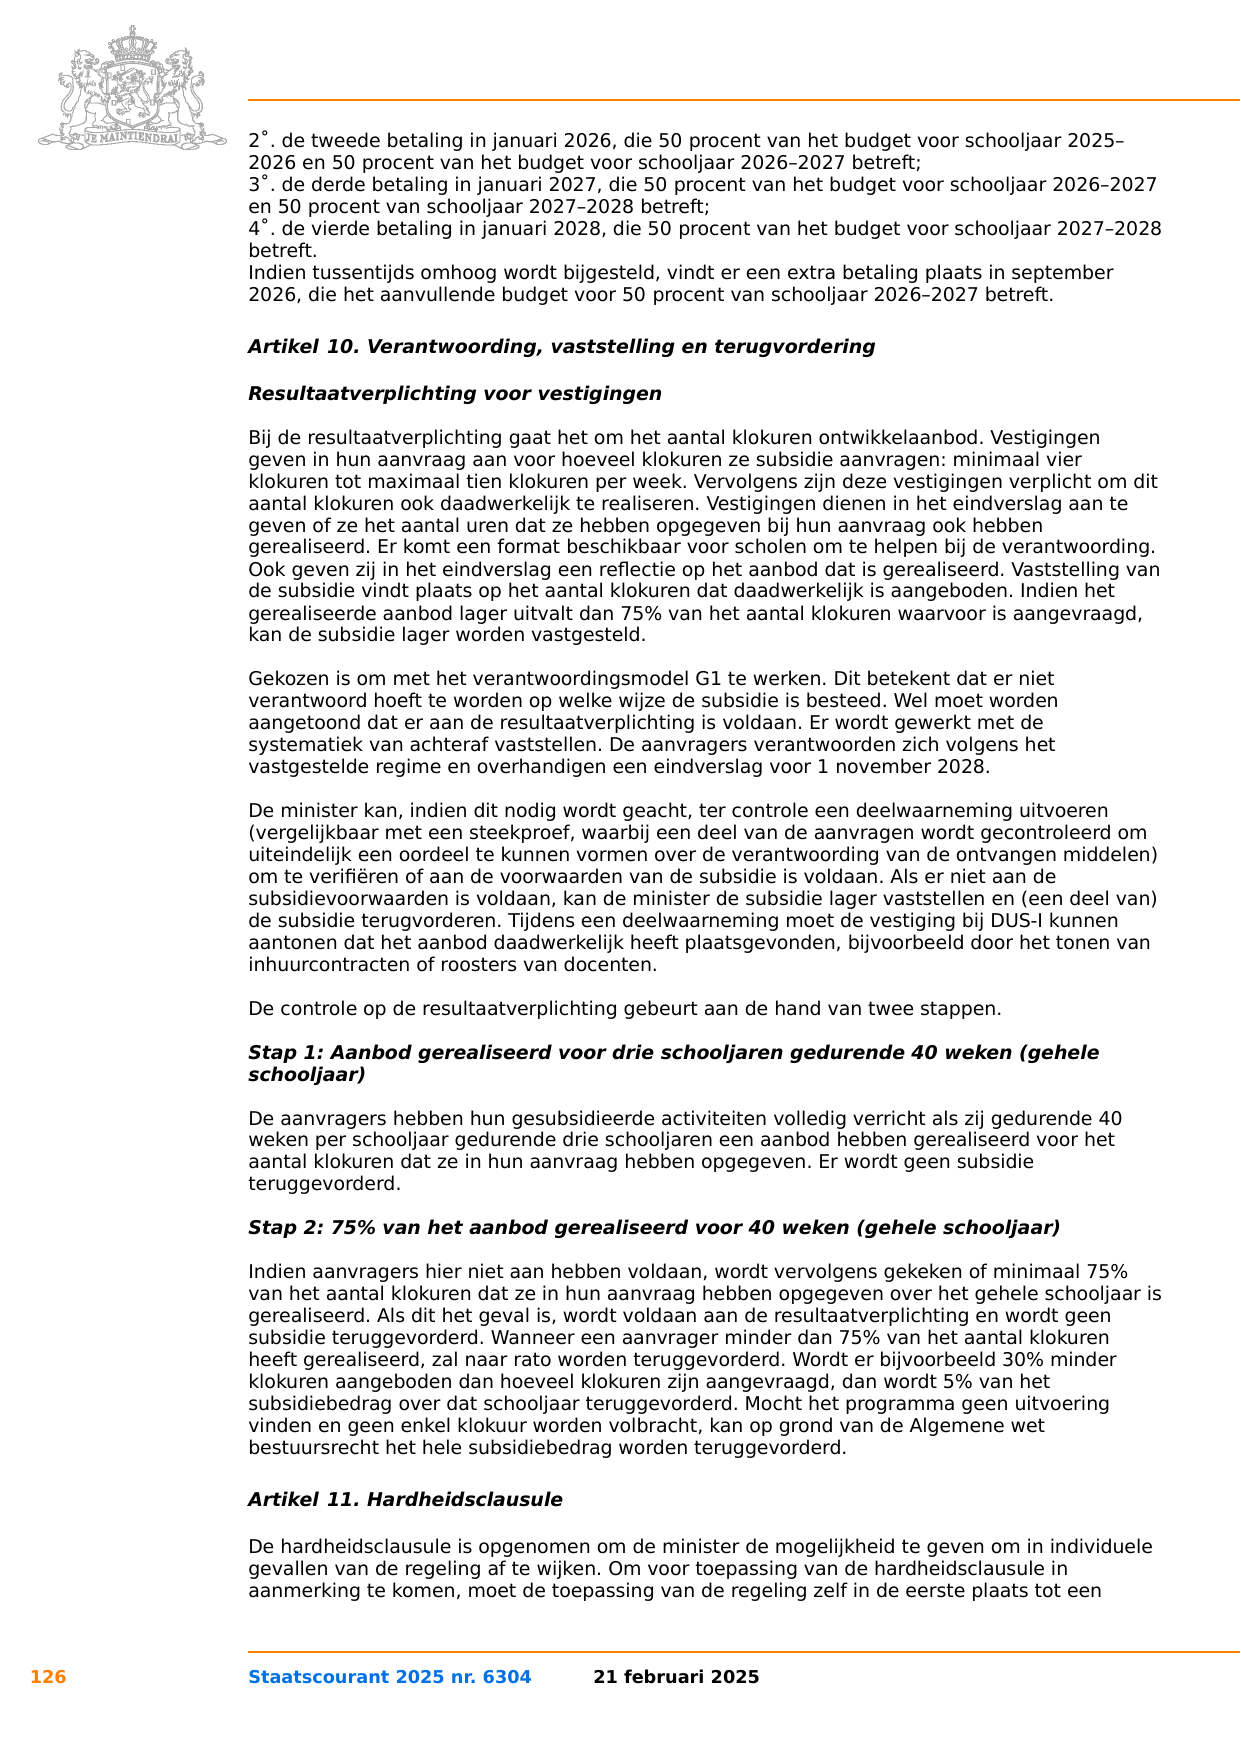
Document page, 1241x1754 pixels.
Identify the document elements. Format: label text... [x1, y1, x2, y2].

subtitle Resultaatverplichting voor vestigingen [248, 383, 1163, 405]
text 3˚. de derde betaling in januari 2027, die 50 procent van het budget voor schooljaar 2026–2027 en 50 procent van schooljaar 2027–2028 betreft; [248, 174, 1163, 218]
subtitle Artikel 11. Hardheidsclausule [248, 1489, 1163, 1511]
text De aanvragers hebben hun gesubsidieerde activiteiten volledig verricht als zij gedurende 40 weken per schooljaar gedurende drie schooljaren een aanbod hebben gerealiseerd voor het aantal klokuren dat ze in hun aanvraag hebben opgegeven. Er wordt geen subsidie teruggevorderd. [248, 1107, 1163, 1195]
subtitle Stap 1: Aanbod gerealiseerd voor drie schooljaren gedurende 40 weken (gehele schooljaar) [248, 1042, 1163, 1086]
text Bij de resultaatverplichting gaat het om het aantal klokuren ontwikkelaanbod. Vestigingen geven in hun aanvraag aan voor hoeveel klokuren ze subsidie aanvragen: minimaal vier klokuren tot maximaal tien klokuren per week. Vervolgens zijn deze vestigingen verplicht om dit aantal klokuren ook daadwerkelijk te realiseren. Vestigingen dienen in het eindverslag aan te geven of ze het aantal uren dat ze hebben opgegeven bij hun aanvraag ook hebben gerealiseerd. Er komt een format beschikbaar voor scholen om te helpen bij de verantwoording. Ook geven zij in het eindverslag een reflectie op het aanbod dat is gerealiseerd. Vaststelling van de subsidie vindt plaats op het aantal klokuren dat daadwerkelijk is aangeboden. Indien het gerealiseerde aanbod lager uitvalt dan 75% van het aantal klokuren waarvoor is aangevraagd, kan de subsidie lager worden vastgesteld. [248, 427, 1163, 646]
text 2˚. de tweede betaling in januari 2026, die 50 procent van het budget voor schooljaar 2025–2026 en 50 procent van het budget voor schooljaar 2026–2027 betreft; [248, 130, 1163, 174]
subtitle Stap 2: 75% van het aanbod gerealiseerd voor 40 weken (gehele schooljaar) [248, 1217, 1163, 1239]
text Indien tussentijds omhoog wordt bijgesteld, vindt er een extra betaling plaats in september 2026, die het aanvullende budget voor 50 procent van schooljaar 2026–2027 betreft. [248, 262, 1163, 306]
text Gekozen is om met het verantwoordingsmodel G1 te werken. Dit betekent dat er niet verantwoord hoeft te worden op welke wijze de subsidie is besteed. Wel moet worden aangetoond dat er aan de resultaatverplichting is voldaan. Er wordt gewerkt met de systematiek van achteraf vaststellen. De aanvragers verantwoorden zich volgens het vastgestelde regime en overhandigen een eindverslag voor 1 november 2028. [248, 668, 1163, 778]
text De hardheidsclausule is opgenomen om de minister de mogelijkheid te geven om in individuele gevallen van de regeling af te wijken. Om voor toepassing van de hardheidsclausule in aanmerking te komen, moet de toepassing van de regeling zelf in de eerste plaats tot een [248, 1536, 1163, 1602]
text Indien aanvragers hier niet aan hebben voldaan, wordt vervolgens gekeken of minimaal 75% van het aantal klokuren dat ze in hun aanvraag hebben opgegeven over het gehele schooljaar is gerealiseerd. Als dit het geval is, wordt voldaan aan de resultaatverplichting en wordt geen subsidie teruggevorderd. Wanneer een aanvrager minder dan 75% van het aantal klokuren heeft gerealiseerd, zal naar rato worden teruggevorderd. Wordt er bijvoorbeeld 30% minder klokuren aangeboden dan hoeveel klokuren zijn aangevraagd, dan wordt 5% van het subsidiebedrag over dat schooljaar teruggevorderd. Mocht het programma geen uitvoering vinden en geen enkel klokuur worden volbracht, kan op grond van de Algemene wet bestuursrecht het hele subsidiebedrag worden teruggevorderd. [248, 1261, 1163, 1459]
text 4˚. de vierde betaling in januari 2028, die 50 procent van het budget voor schooljaar 2027–2028 betreft. [248, 218, 1163, 262]
text De minister kan, indien dit nodig wordt geacht, ter controle een deelwaarneming uitvoeren (vergelijkbaar met een steekproef, waarbij een deel van de aanvragen wordt gecontroleerd om uiteindelijk een oordeel te kunnen vormen over de verantwoording van de ontvangen middelen) om te verifiëren of aan de voorwaarden van de subsidie is voldaan. Als er niet aan de subsidievoorwaarden is voldaan, kan de minister de subsidie lager vaststellen en (een deel van) de subsidie terugvorderen. Tijdens een deelwaarneming moet de vestiging bij DUS-I kunnen aantonen dat het aanbod daadwerkelijk heeft plaatsgevonden, bijvoorbeeld door het tonen van inhuurcontracten of roosters van docenten. [248, 800, 1163, 976]
subtitle Artikel 10. Verantwoording, vaststelling en terugvordering [248, 336, 1163, 358]
picture [38, 25, 227, 150]
text De controle op de resultaatverplichting gebeurt aan de hand van twee stappen. [248, 998, 1163, 1020]
